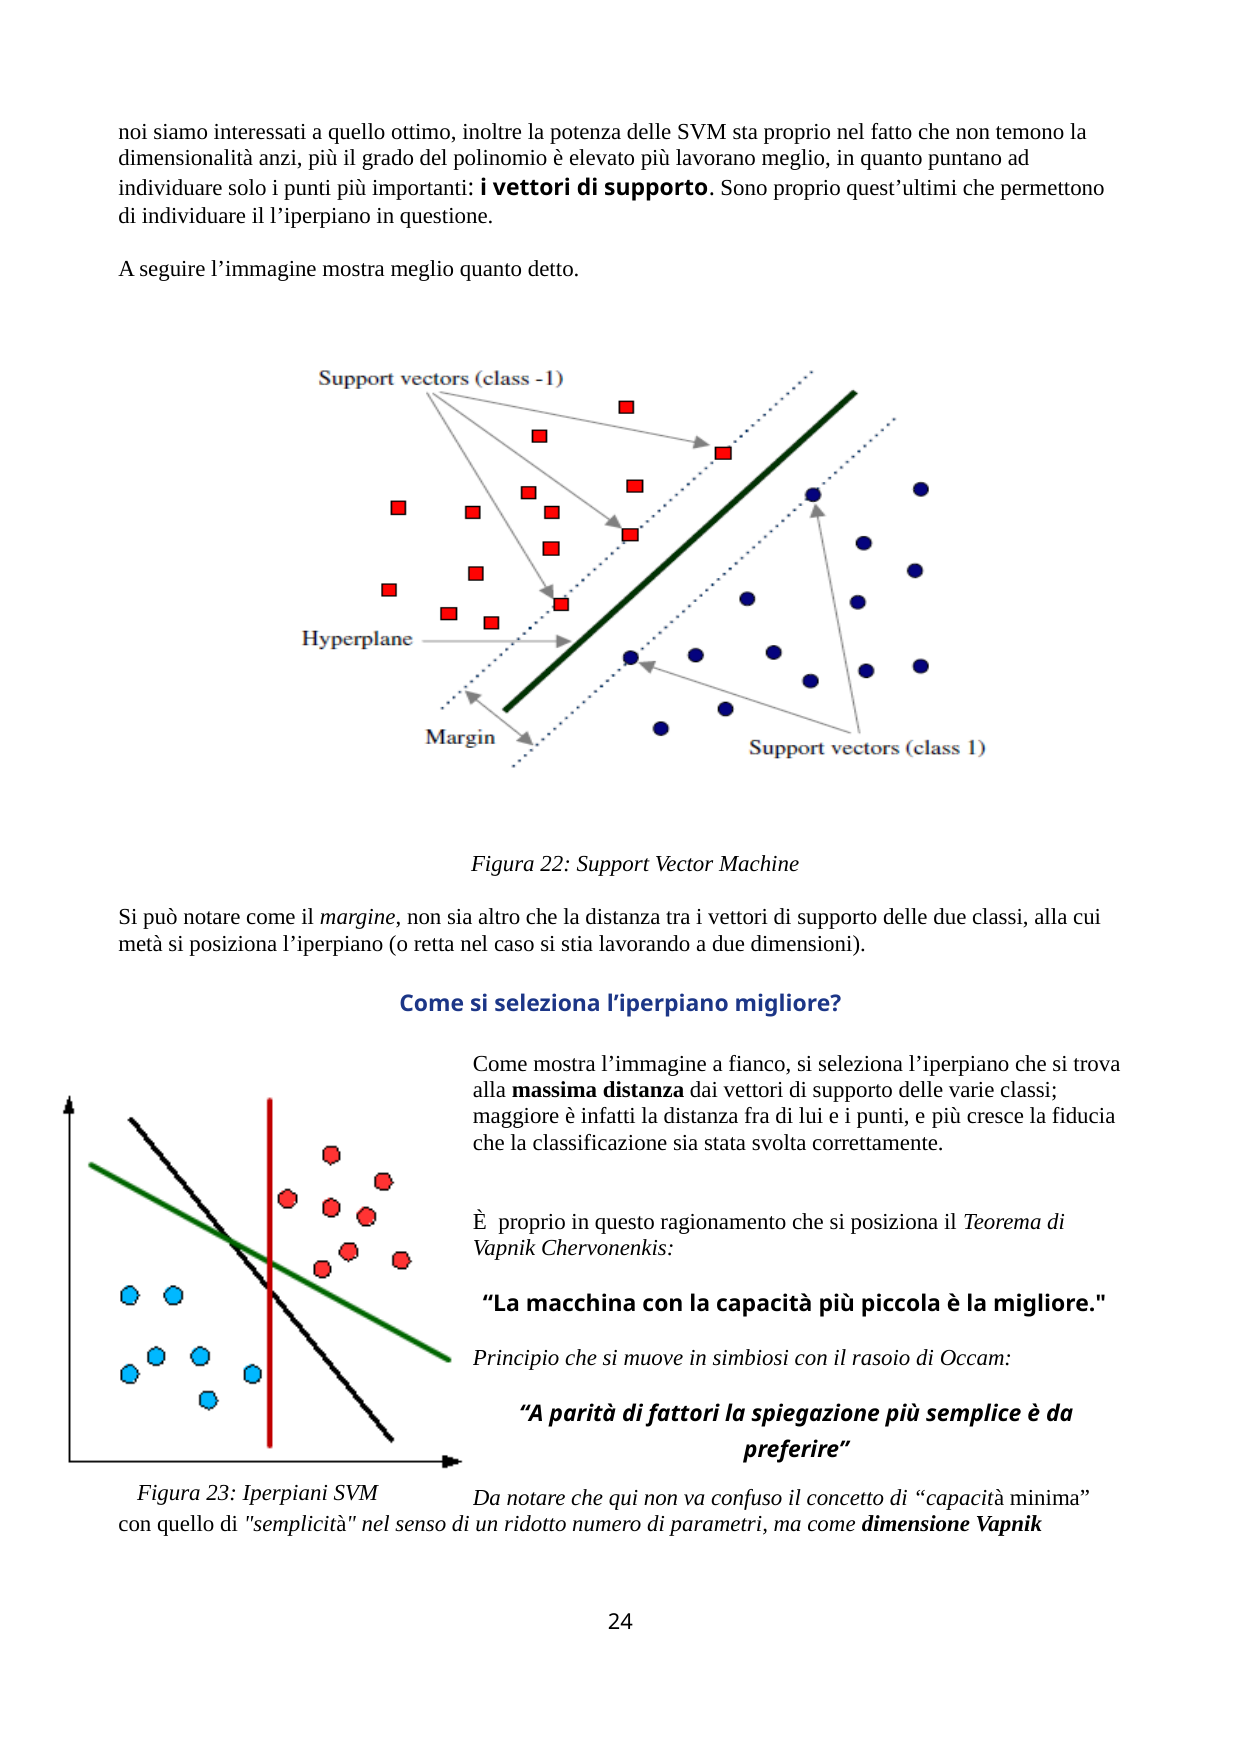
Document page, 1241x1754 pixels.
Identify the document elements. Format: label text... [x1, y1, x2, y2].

text Come si seleziona l’iperpiano migliore? [118, 987, 1122, 1018]
text È proprio in questo ragionamento che si posiziona il Teorema di Vapnik Chervonenkis: [473, 1208, 1122, 1261]
text “La macchina con la capacità più piccola è la migliore." [473, 1287, 1122, 1318]
text noi siamo interessati a quello ottimo, inoltre la potenza delle SVM sta proprio nel fatto che non temono la dimensionalità anzi, più il grado del polinomio è elevato più lavorano meglio, in quanto puntano ad individuare solo i punti più importanti: i vettori di supporto. Sono proprio quest’ultimi che permettono di individuare il l’iperpiano in questione. [118, 118, 1122, 228]
text A seguire l’immagine mostra meglio quanto detto. [118, 255, 1122, 281]
text “A parità di fattori la spiegazione più semplice è da preferire” [473, 1397, 1122, 1464]
text Come mostra l’immagine a fianco, si seleziona l’iperpiano che si trova alla massima distanza dai vettori di supporto delle varie classi; maggiore è infatti la distanza fra di lui e i punti, e più cresce la fiducia che la classificazione sia stata svolta correttamente. [44, 1050, 1122, 1155]
text Si può notare come il margine, non sia altro che la distanza tra i vettori di supporto delle due classi, alla cui metà si posiziona l’iperpiano (o retta nel caso si stia lavorando a due dimensioni). [118, 903, 1122, 956]
picture [44, 1073, 473, 1479]
text Figura 23: Iperpiani SVM [44, 1479, 473, 1505]
text Da notare che qui non va confuso il concetto di “capacità minima” con quello di "semplicità" nel senso di un ridotto numero di parametri, ma come dimensione Vapnik [118, 1484, 1122, 1536]
picture [211, 318, 1067, 836]
text Principio che si muove in simbiosi con il rasoio di Occam: [473, 1344, 1122, 1371]
text Figura 22: Support Vector Machine [211, 836, 1067, 877]
